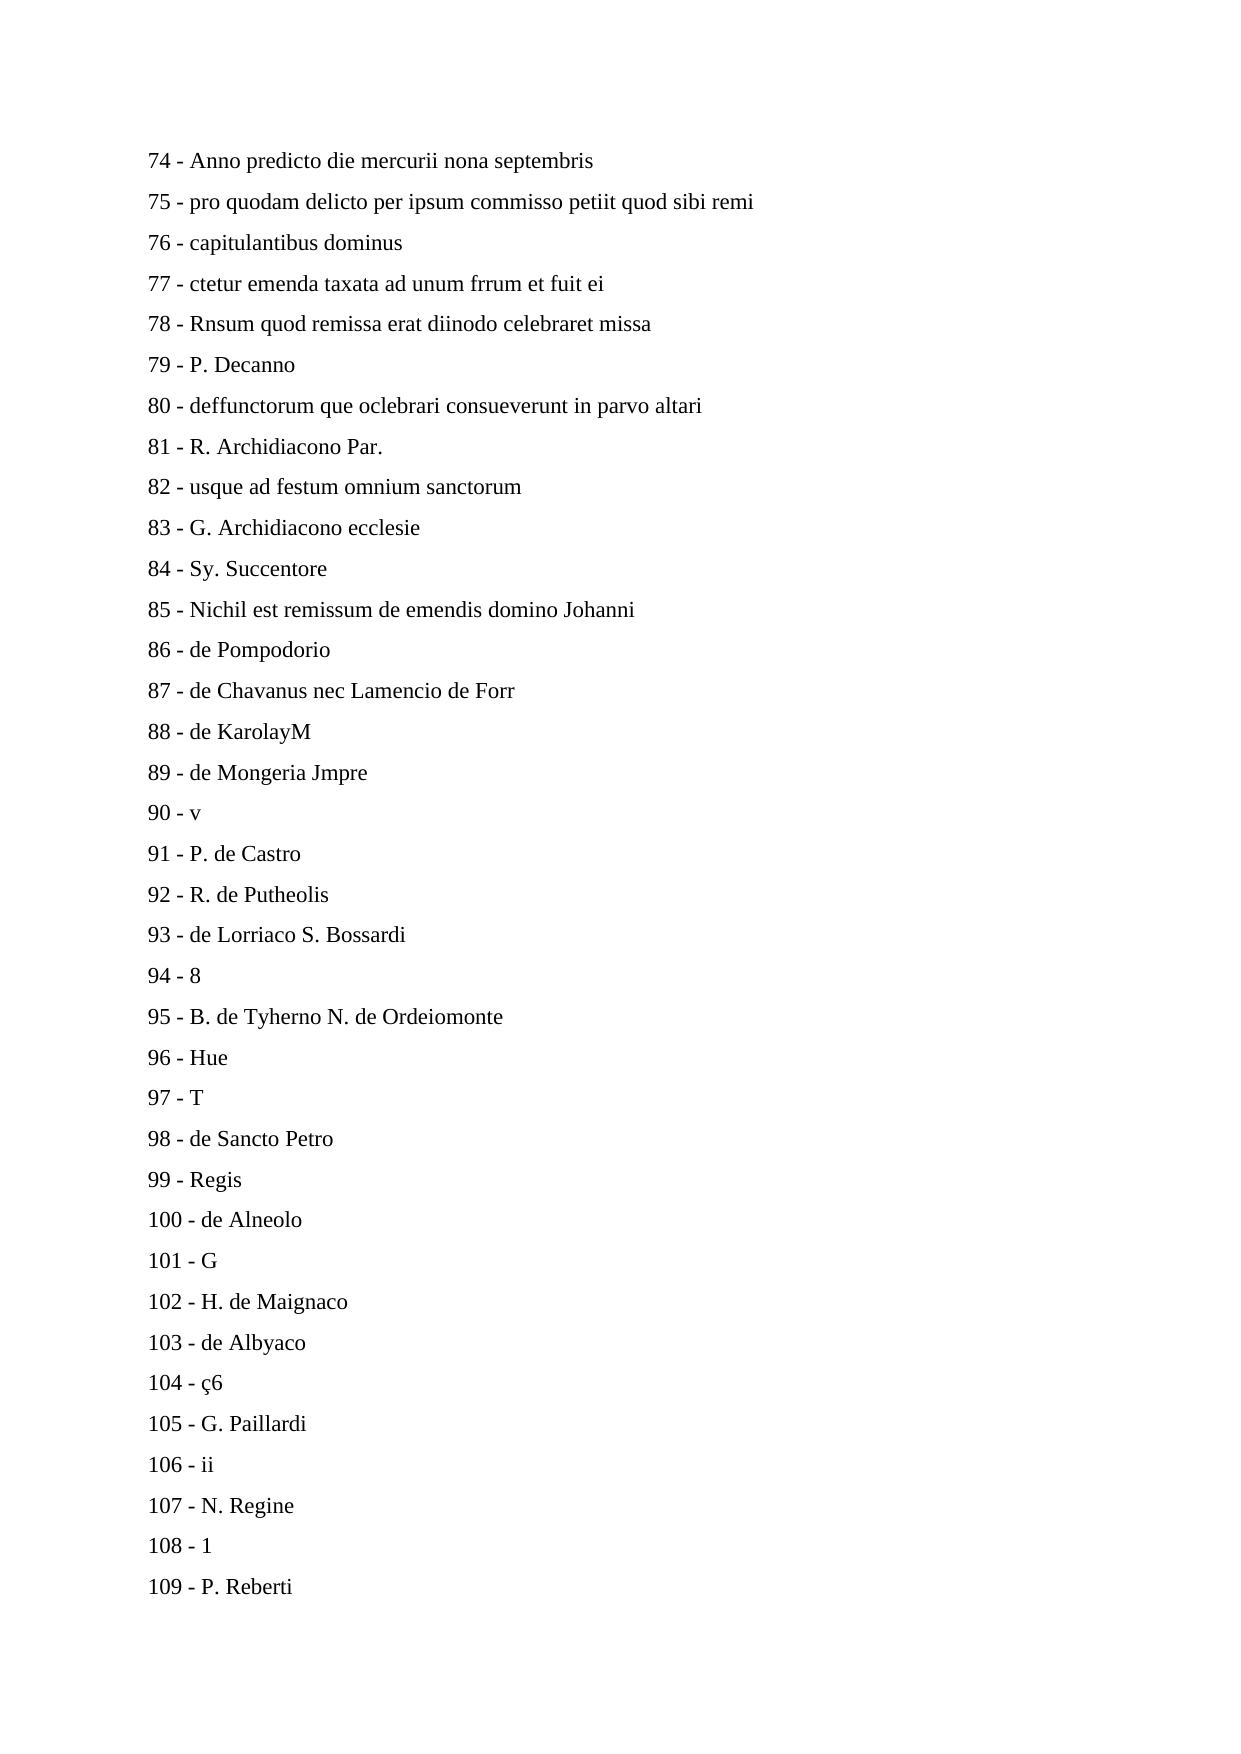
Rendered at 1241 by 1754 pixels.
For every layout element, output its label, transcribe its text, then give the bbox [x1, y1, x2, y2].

text 92 - R. de Putheolis [148, 881, 1093, 907]
text 93 - de Lorriaco S. Bossardi [148, 921, 1093, 948]
text 101 - G [148, 1247, 1093, 1274]
text 77 - ctetur emenda taxata ad unum frrum et fuit ei [148, 270, 1093, 296]
text 79 - P. Decanno [148, 351, 1093, 378]
text 88 - de KarolayM [148, 718, 1093, 744]
text 107 - N. Regine [148, 1492, 1093, 1518]
text 85 - Nichil est remissum de emendis domino Johanni [148, 596, 1093, 622]
text 98 - de Sancto Petro [148, 1125, 1093, 1151]
text 94 - 8 [148, 962, 1093, 988]
text 108 - 1 [148, 1532, 1093, 1559]
text 104 - ç6 [148, 1369, 1093, 1396]
text 84 - Sy. Succentore [148, 555, 1093, 581]
text 109 - P. Reberti [148, 1573, 1093, 1599]
text 95 - B. de Tyherno N. de Ordeiomonte [148, 1003, 1093, 1029]
text 82 - usque ad festum omnium sanctorum [148, 473, 1093, 500]
text 91 - P. de Castro [148, 840, 1093, 866]
text 90 - v [148, 799, 1093, 826]
text 81 - R. Archidiacono Par. [148, 433, 1093, 459]
text 97 - T [148, 1084, 1093, 1111]
text 105 - G. Paillardi [148, 1410, 1093, 1437]
text 102 - H. de Maignaco [148, 1288, 1093, 1314]
text 80 - deffunctorum que oclebrari consueverunt in parvo altari [148, 392, 1093, 418]
text 75 - pro quodam delicto per ipsum commisso petiit quod sibi remi [148, 188, 1093, 215]
text 103 - de Albyaco [148, 1329, 1093, 1355]
text 89 - de Mongeria Jmpre [148, 758, 1093, 785]
text 99 - Regis [148, 1166, 1093, 1192]
text 74 - Anno predicto die mercurii nona septembris [148, 148, 1093, 174]
text 78 - Rnsum quod remissa erat diinodo celebraret missa [148, 311, 1093, 337]
text 76 - capitulantibus dominus [148, 229, 1093, 255]
text 83 - G. Archidiacono ecclesie [148, 514, 1093, 541]
text 100 - de Alneolo [148, 1207, 1093, 1233]
text 87 - de Chavanus nec Lamencio de Forr [148, 677, 1093, 703]
text 86 - de Pompodorio [148, 636, 1093, 663]
text 96 - Hue [148, 1044, 1093, 1070]
text 106 - ii [148, 1451, 1093, 1477]
